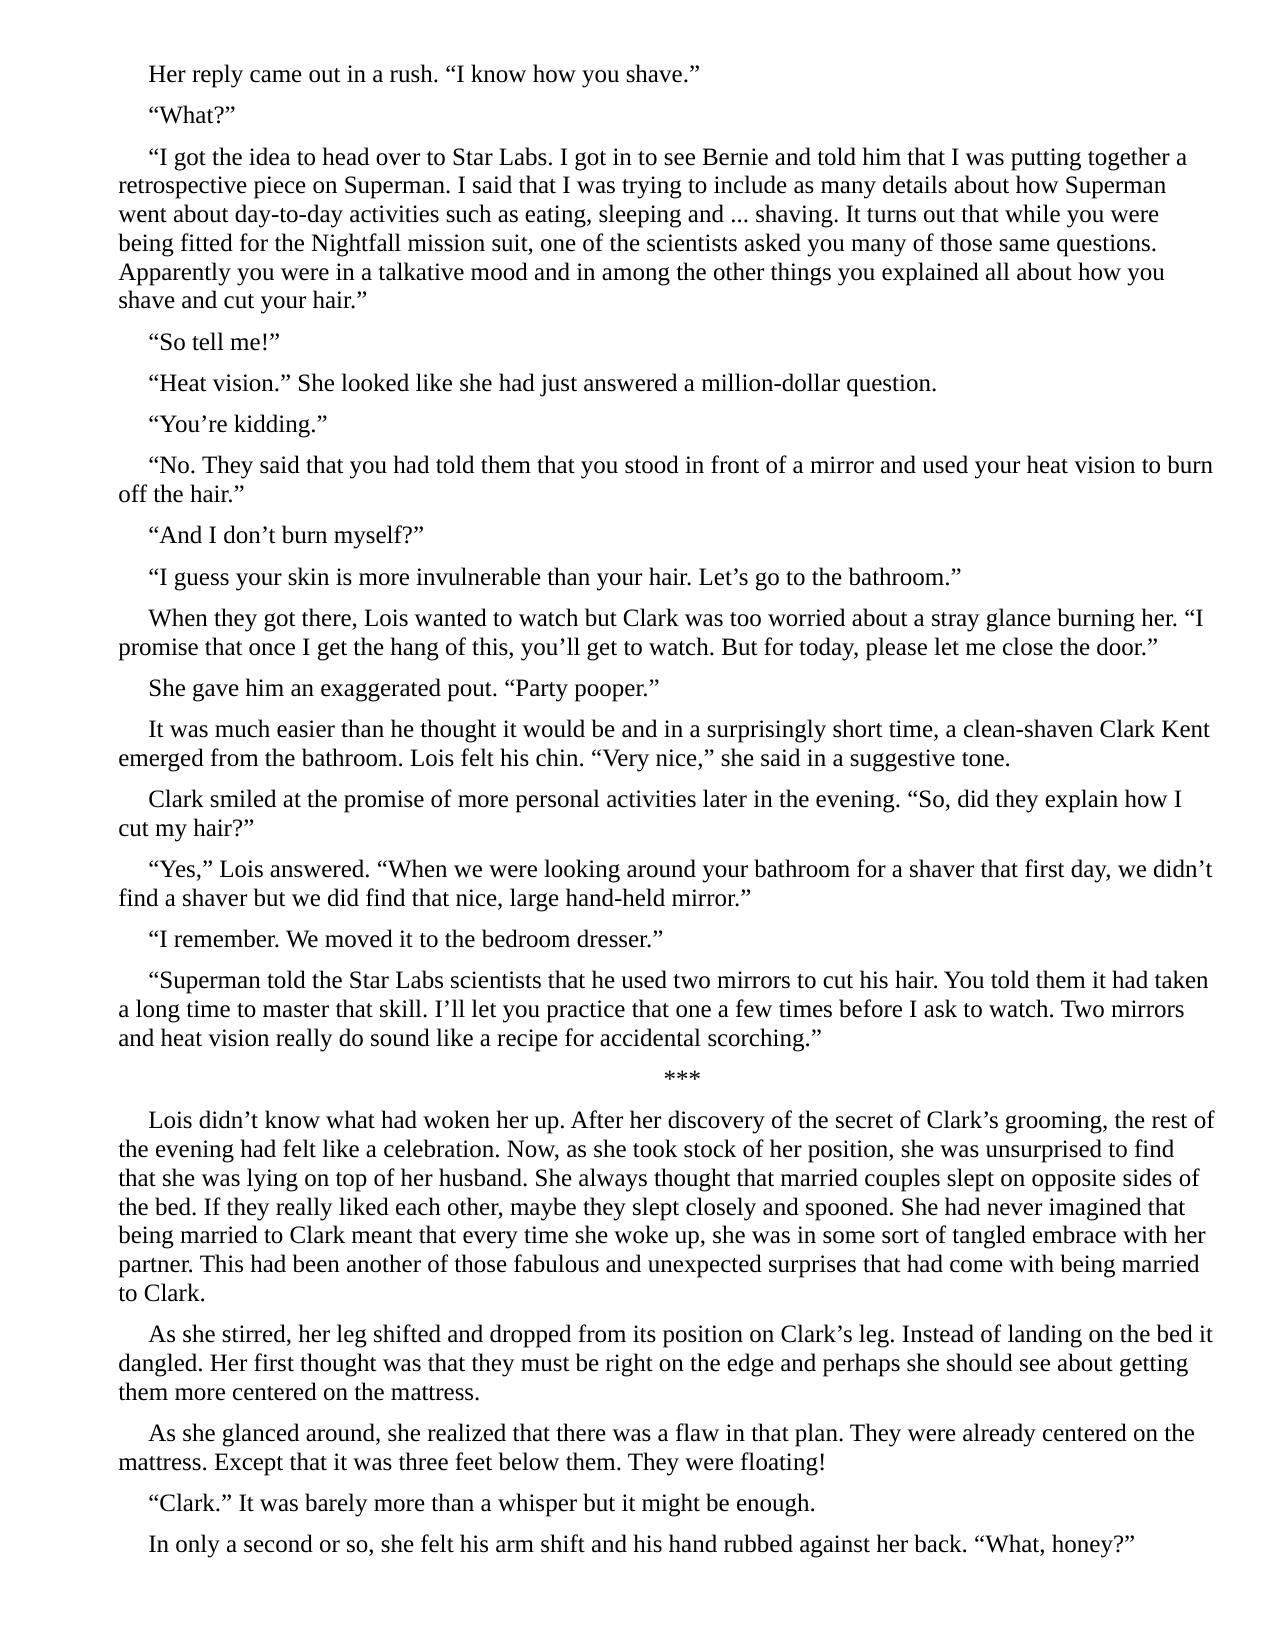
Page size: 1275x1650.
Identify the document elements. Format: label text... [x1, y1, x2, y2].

text “Superman told the Star Labs scientists that he used two mirrors to cut his hair. You told them it had taken a long time to master that skill. I’ll let you practice that one a few times before I ask to watch. Two mirrors and heat vision really do sound like a recipe for accidental scorching.” [118, 965, 1216, 1052]
text As she stirred, her leg shifted and dropped from its position on Clark’s leg. Instead of landing on the bed it dangled. Her first thought was that they must be right on the edge and perhaps she should see about getting them more centered on the mattress. [118, 1319, 1216, 1405]
text “So tell me!” [118, 327, 1216, 355]
text As she glanced around, she realized that there was a flaw in that plan. They were already centered on the mattress. Except that it was three feet below them. They were floating! [118, 1418, 1216, 1475]
text It was much easier than he thought it would be and in a surprisingly short time, a clean-shaven Clark Kent emerged from the bathroom. Lois felt his chin. “Very nice,” she said in a suggestive tone. [118, 714, 1216, 772]
text “I remember. We moved it to the bedroom dresser.” [118, 924, 1216, 953]
text “What?” [118, 100, 1216, 129]
text “No. They said that you had told them that you stood in front of a mirror and used your heat vision to burn off the hair.” [118, 450, 1216, 508]
text Lois didn’t know what had woken her up. After her discovery of the secret of Clark’s grooming, the rest of the evening had felt like a celebration. Now, as she took stock of her position, she was unsurprised to find that she was lying on top of her husband. She always thought that married couples slept on opposite sides of the bed. If they really liked each other, maybe they slept closely and spooned. She had never imagined that being married to Clark meant that every time she woke up, she was in some sort of tangled embrace with her partner. This had been another of those fabulous and unexpected surprises that had come with being married to Clark. [118, 1105, 1216, 1307]
text “Clark.” It was barely more than a whisper but it might be enough. [118, 1488, 1216, 1517]
text She gave him an exaggerated pout. “Party pooper.” [118, 673, 1216, 702]
text Clark smiled at the promise of more personal activities later in the evening. “So, did they explain how I cut my hair?” [118, 784, 1216, 842]
text “You’re kidding.” [118, 409, 1216, 438]
text When they got there, Lois wanted to watch but Clark was too worried about a stray glance burning her. “I promise that once I get the hang of this, you’ll get to watch. But for today, please let me close the door.” [118, 603, 1216, 660]
text “Heat vision.” She looked like she had just answered a million-dollar question. [118, 368, 1216, 397]
text *** [118, 1064, 1216, 1093]
text “And I don’t burn myself?” [118, 520, 1216, 549]
text Her reply came out in a rush. “I know how you shave.” [118, 59, 1216, 88]
text “I got the idea to head over to Star Labs. I got in to see Bernie and told him that I was putting together a retrospective piece on Superman. I said that I was trying to include as many details about how Superman went about day-to-day activities such as eating, sleeping and ... shaving. It turns out that while you were being fitted for the Nightfall mission suit, one of the scientists asked you many of those same questions. Apparently you were in a talkative mood and in among the other things you explained all about how you shave and cut your hair.” [118, 142, 1216, 314]
text “Yes,” Lois answered. “When we were looking around your bathroom for a shaver that first day, we didn’t find a shaver but we did find that nice, large hand-held mirror.” [118, 854, 1216, 912]
text “I guess your skin is more invulnerable than your hair. Let’s go to the bathroom.” [118, 562, 1216, 590]
text In only a second or so, she felt his arm shift and his hand rubbed against her back. “What, honey?” [118, 1529, 1216, 1558]
